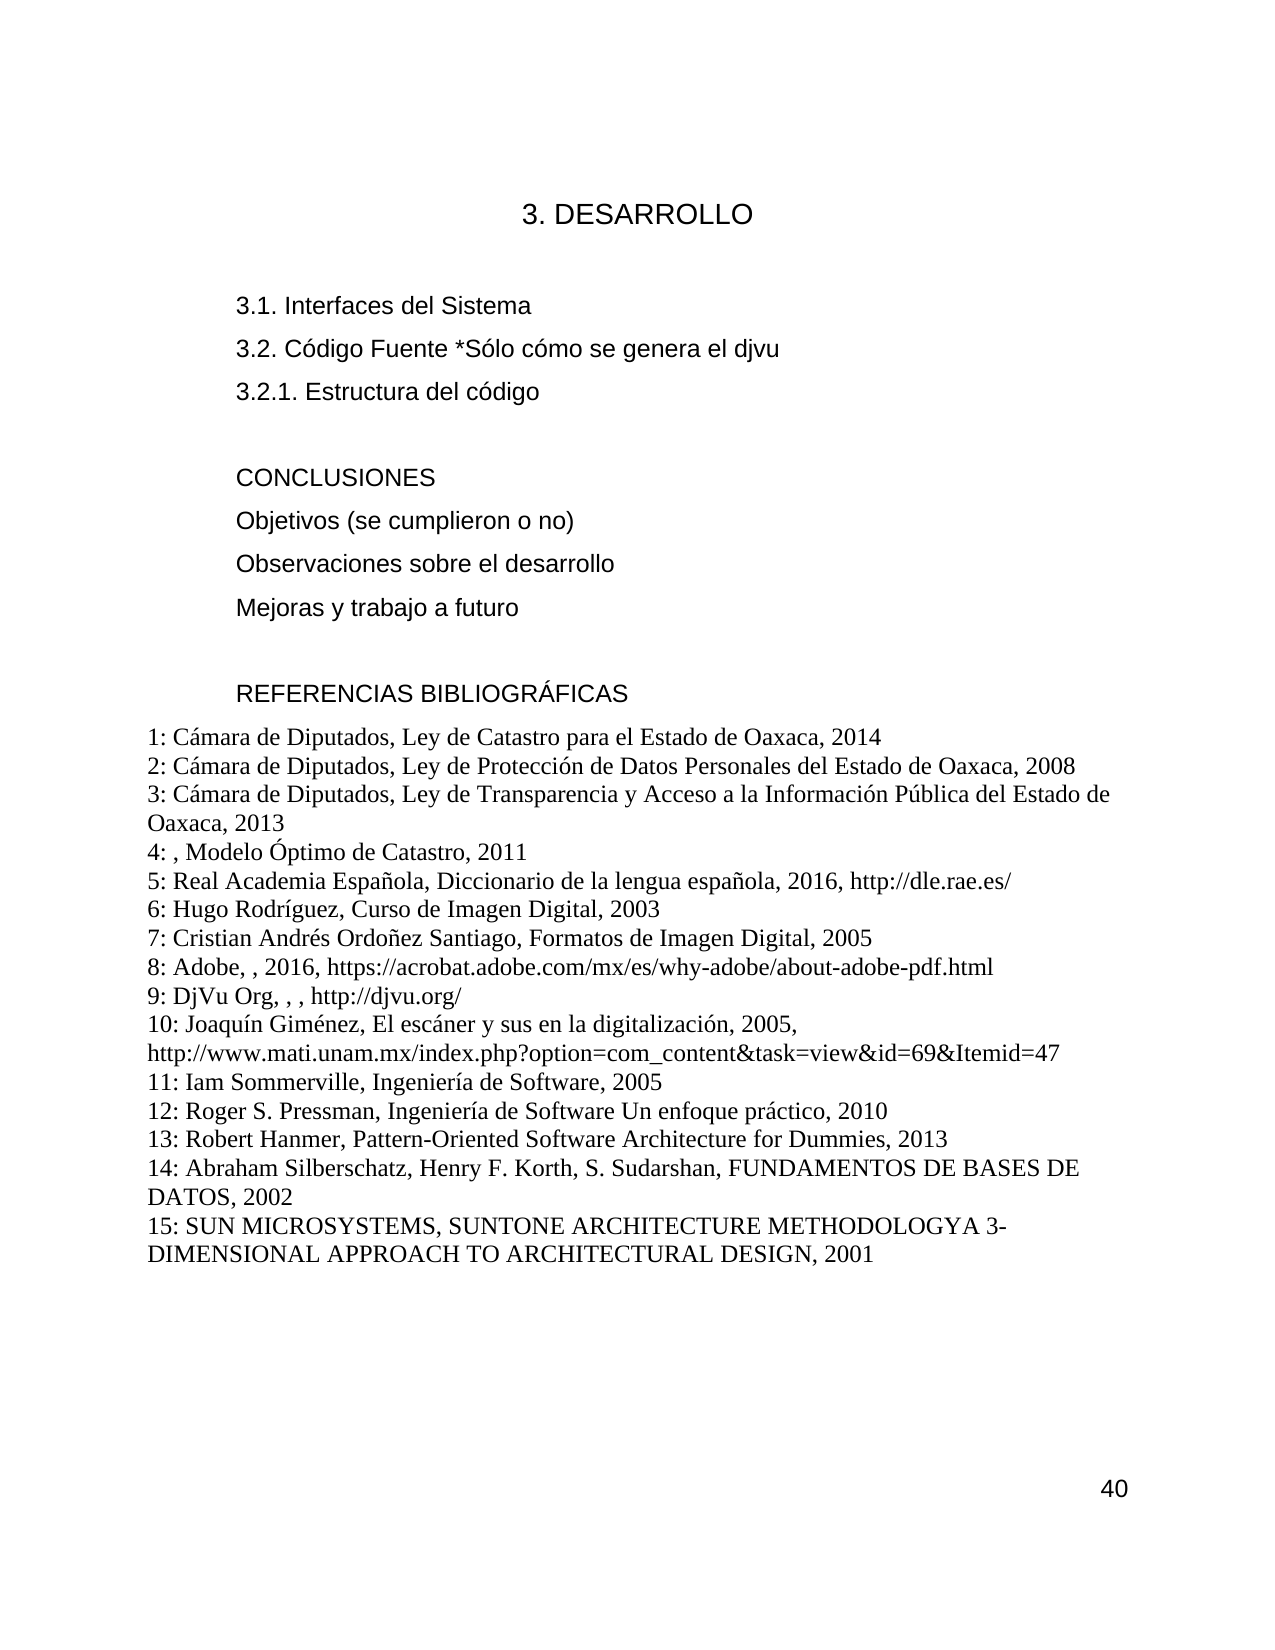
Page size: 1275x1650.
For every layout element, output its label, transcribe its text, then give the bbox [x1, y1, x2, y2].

text 8: Adobe, , 2016, https://acrobat.adobe.com/mx/es/why-adobe/about-adobe-pdf.html [147, 952, 1128, 981]
text CONCLUSIONES [147, 463, 1128, 492]
text 1: Cámara de Diputados, Ley de Catastro para el Estado de Oaxaca, 2014 [147, 722, 1128, 751]
text 3: Cámara de Diputados, Ley de Transparencia y Acceso a la Información Pública del Estado de Oaxaca, 2013 [147, 779, 1128, 837]
text 7: Cristian Andrés Ordoñez Santiago, Formatos de Imagen Digital, 2005 [147, 923, 1128, 952]
text REFERENCIAS BIBLIOGRÁFICAS [147, 679, 1128, 708]
text 10: Joaquín Giménez, El escáner y sus en la digitalización, 2005, http://www.mati.unam.mx/index.php?option=com_content&task=view&id=69&Itemid=47 [147, 1009, 1128, 1067]
text 3.1. Interfaces del Sistema [147, 291, 1128, 319]
text 14: Abraham Silberschatz, Henry F. Korth, S. Sudarshan, FUNDAMENTOS DE BASES DE DATOS, 2002 [147, 1153, 1128, 1211]
text Mejoras y trabajo a futuro [147, 593, 1128, 621]
text 6: Hugo Rodríguez, Curso de Imagen Digital, 2003 [147, 894, 1128, 923]
text Observaciones sobre el desarrollo [147, 549, 1128, 578]
text 9: DjVu Org, , , http://djvu.org/ [147, 981, 1128, 1009]
text 13: Robert Hanmer, Pattern-Oriented Software Architecture for Dummies, 2013 [147, 1124, 1128, 1153]
text 5: Real Academia Española, Diccionario de la lengua española, 2016, http://dle.rae.es/ [147, 866, 1128, 894]
text Objetivos (se cumplieron o no) [147, 506, 1128, 535]
text 15: SUN MICROSYSTEMS, SUNTONE ARCHITECTURE METHODOLOGYA 3-DIMENSIONAL APPROACH TO ARCHITECTURAL DESIGN, 2001 [147, 1211, 1128, 1268]
text 4: , Modelo Óptimo de Catastro, 2011 [147, 837, 1128, 866]
text 2: Cámara de Diputados, Ley de Protección de Datos Personales del Estado de Oaxaca, 2008 [147, 751, 1128, 779]
text 12: Roger S. Pressman, Ingeniería de Software Un enfoque práctico, 2010 [147, 1096, 1128, 1124]
text 11: Iam Sommerville, Ingeniería de Software, 2005 [147, 1067, 1128, 1096]
text 3.2. Código Fuente *Sólo cómo se genera el djvu [147, 334, 1128, 363]
text 3.2.1. Estructura del código [147, 377, 1128, 406]
text 3. DESARROLLO [147, 197, 1128, 231]
